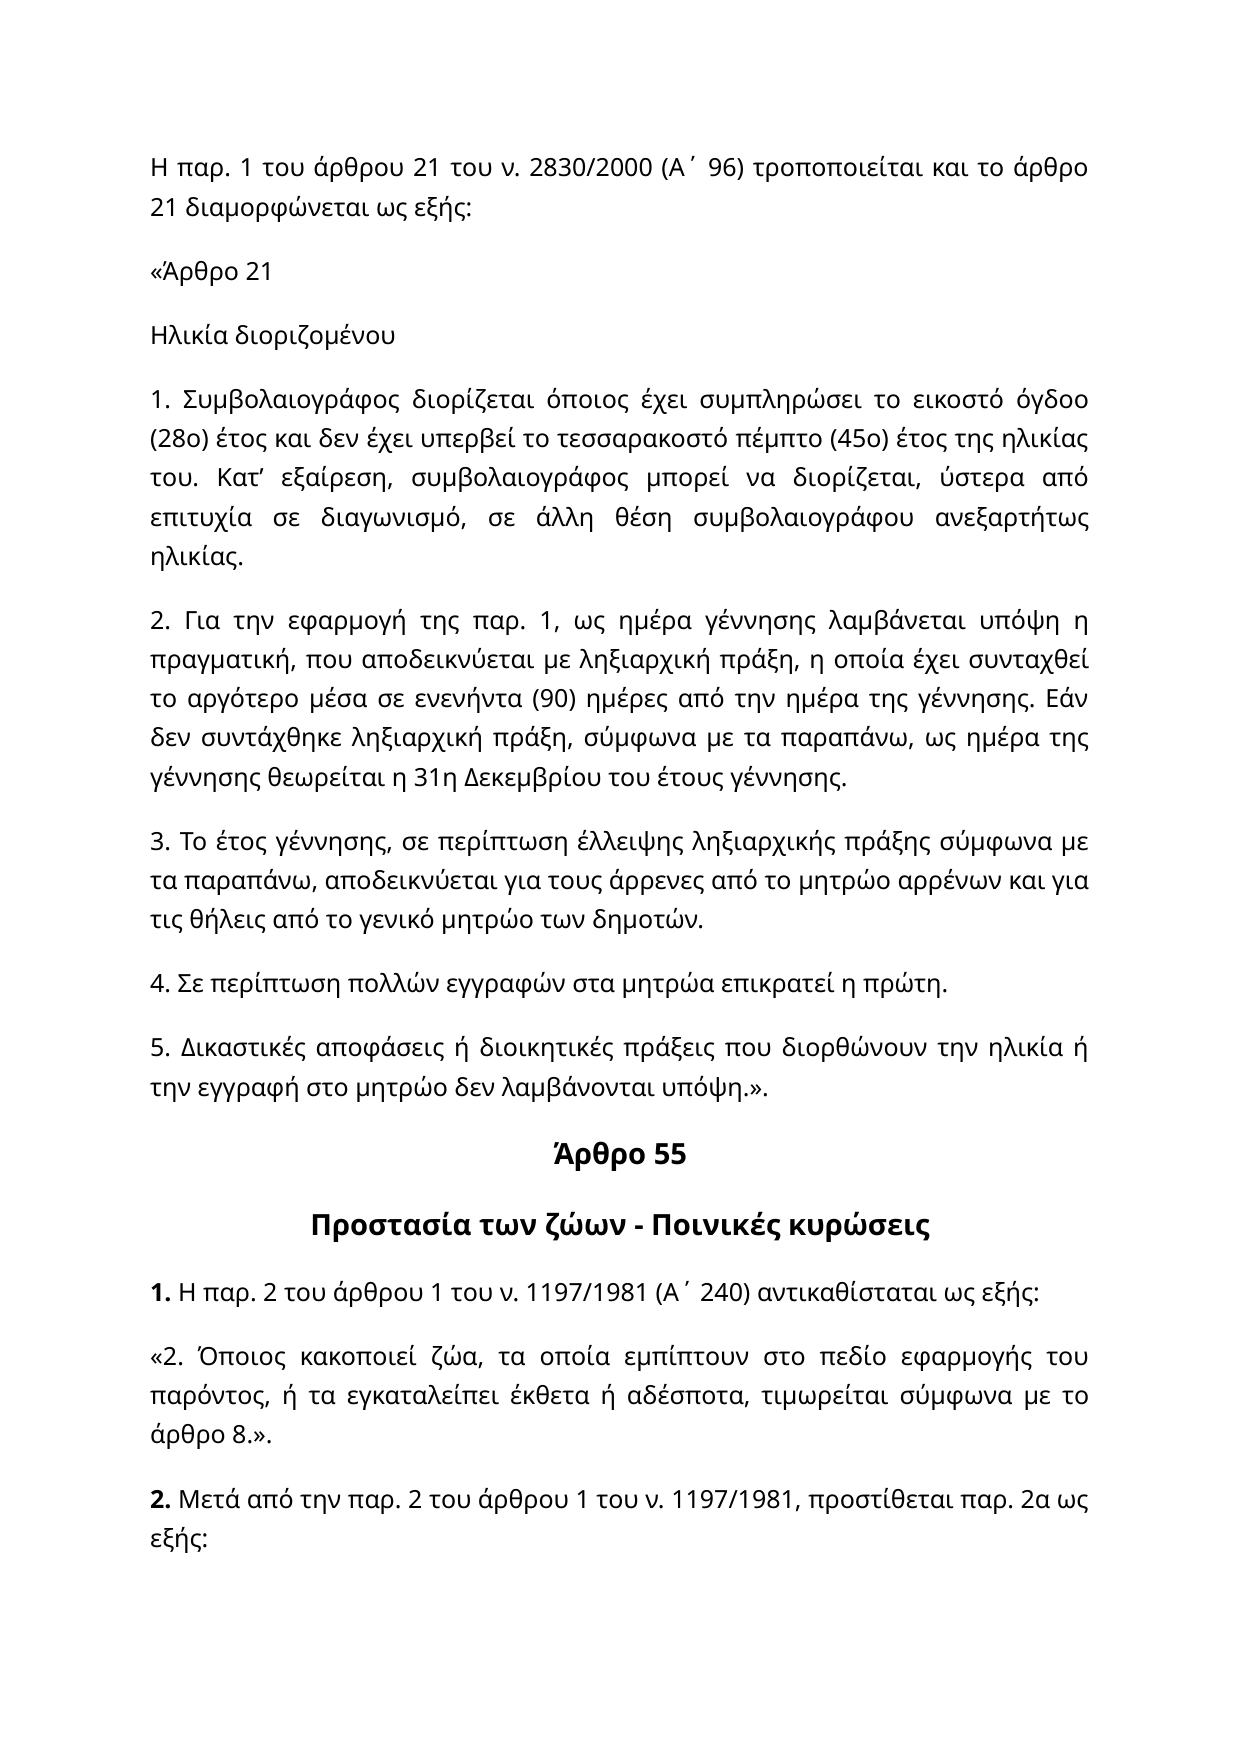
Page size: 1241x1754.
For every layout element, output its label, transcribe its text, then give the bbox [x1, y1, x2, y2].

text 1. Η παρ. 2 του άρθρου 1 του ν. 1197/1981 (Α΄ 240) αντικαθίσταται ως εξής: [150, 1274, 1090, 1309]
text «2. Όποιος κακοποιεί ζώα, τα οποία εμπίπτουν στο πεδίο εφαρμογής του παρόντος, ή τα εγκαταλείπει έκθετα ή αδέσποτα, τιμωρείται σύμφωνα με το άρθρο 8.». [150, 1339, 1090, 1451]
subtitle Άρθρο 55 [150, 1133, 1090, 1173]
subtitle Προστασία των ζώων - Ποινικές κυρώσεις [150, 1204, 1090, 1244]
text Η παρ. 1 του άρθρου 21 του ν. 2830/2000 (Α΄ 96) τροποποιείται και το άρθρο 21 διαμορφώνεται ως εξής: [150, 150, 1090, 223]
text «Άρθρο 21 [150, 253, 1090, 287]
text 4. Σε περίπτωση πολλών εγγραφών στα μητρώα επικρατεί η πρώτη. [150, 966, 1090, 1000]
text 3. Το έτος γέννησης, σε περίπτωση έλλειψης ληξιαρχικής πράξης σύμφωνα με τα παραπάνω, αποδεικνύεται για τους άρρενες από το μητρώο αρρένων και για τις θήλεις από το γενικό μητρώο των δημοτών. [150, 823, 1090, 936]
text Ηλικία διοριζομένου [150, 317, 1090, 352]
text 2. Μετά από την παρ. 2 του άρθρου 1 του ν. 1197/1981, προστίθεται παρ. 2α ως εξής: [150, 1481, 1090, 1554]
text 1. Συμβολαιογράφος διορίζεται όποιος έχει συμπληρώσει το εικοστό όγδοο (28ο) έτος και δεν έχει υπερβεί το τεσσαρακοστό πέμπτο (45ο) έτος της ηλικίας του. Κατ’ εξαίρεση, συμβολαιογράφος μπορεί να διορίζεται, ύστερα από επιτυχία σε διαγωνισμό, σε άλλη θέση συμβολαιογράφου ανεξαρτήτως ηλικίας. [150, 382, 1090, 572]
text 2. Για την εφαρμογή της παρ. 1, ως ημέρα γέννησης λαμβάνεται υπόψη η πραγματική, που αποδεικνύεται με ληξιαρχική πράξη, η οποία έχει συνταχθεί το αργότερο μέσα σε ενενήντα (90) ημέρες από την ημέρα της γέννησης. Εάν δεν συντάχθηκε ληξιαρχική πράξη, σύμφωνα με τα παραπάνω, ως ημέρα της γέννησης θεωρείται η 31η Δεκεμβρίου του έτους γέννησης. [150, 602, 1090, 793]
text 5. Δικαστικές αποφάσεις ή διοικητικές πράξεις που διορθώνουν την ηλικία ή την εγγραφή στο μητρώο δεν λαμβάνονται υπόψη.». [150, 1030, 1090, 1103]
